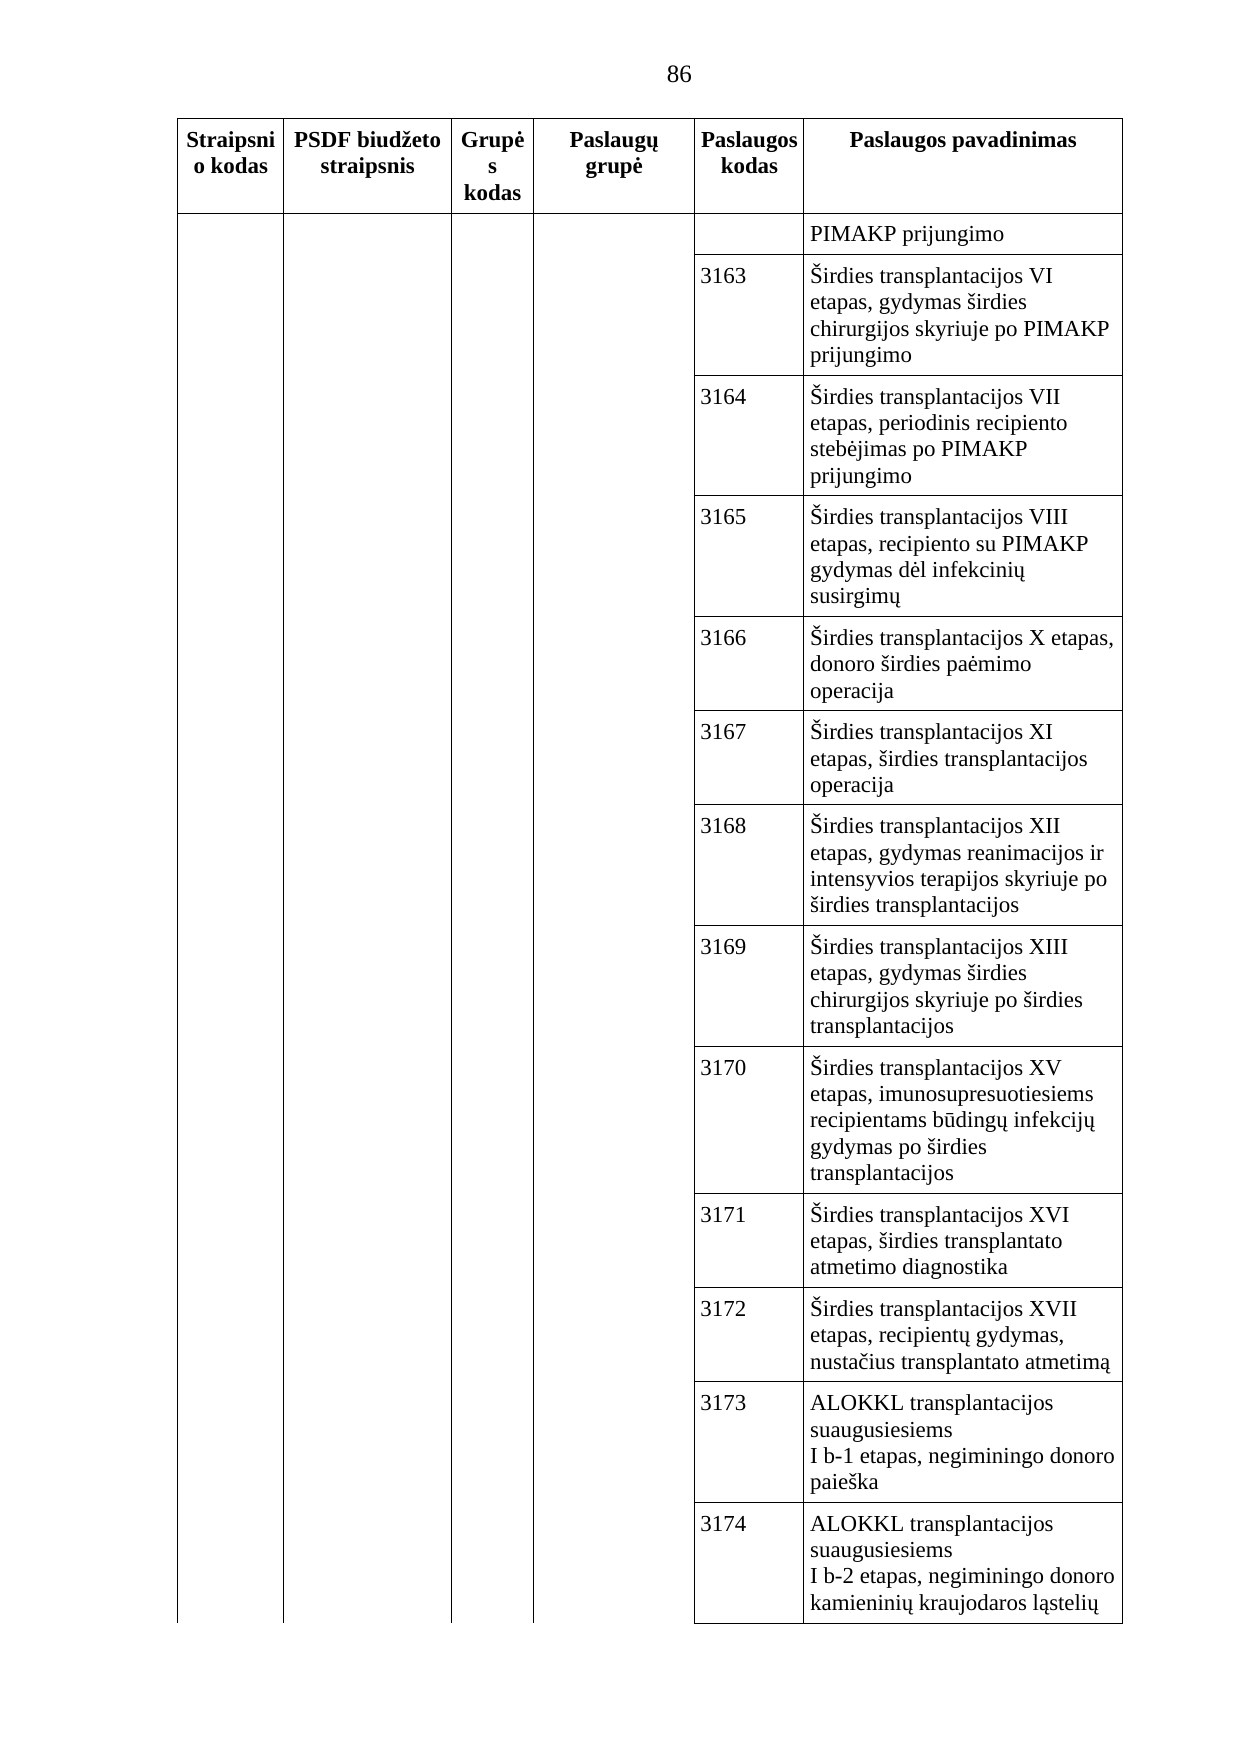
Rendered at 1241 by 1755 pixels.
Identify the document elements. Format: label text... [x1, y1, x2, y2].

table_cell [452, 925, 533, 1046]
table_cell 3166 [695, 617, 803, 710]
table_cell ALOKKL transplantacijos suaugusiesiems I b-1 etapas, negiminingo donoro paieška [804, 1382, 1122, 1502]
table_header Paslaugos kodas [695, 119, 803, 212]
table_header Paslaugos pavadinimas [804, 119, 1122, 212]
table_header Straipsnio kodas [178, 119, 283, 212]
table_cell [452, 616, 533, 710]
table_cell 3165 [695, 496, 803, 616]
table_cell [178, 804, 283, 925]
table_cell [452, 804, 533, 925]
table_cell [534, 214, 694, 254]
table_cell Širdies transplantacijos VIII etapas, recipiento su PIMAKP gydymas dėl infekcinių susirgimų [804, 496, 1122, 616]
table_cell [534, 1287, 694, 1381]
table_cell [534, 254, 694, 374]
table_cell [534, 804, 694, 925]
table_cell [284, 710, 451, 804]
table_cell Širdies transplantacijos X etapas, donoro širdies paėmimo operacija [804, 617, 1122, 710]
table_cell [534, 1502, 694, 1622]
table_cell [452, 1193, 533, 1287]
table_cell ALOKKL transplantacijos suaugusiesiems I b-2 etapas, negiminingo donoro kamieninių kraujodaros ląstelių [804, 1503, 1122, 1622]
table_cell 3174 [695, 1503, 803, 1622]
table_cell [534, 710, 694, 804]
table_cell [178, 1381, 283, 1502]
table_cell [284, 616, 451, 710]
table_cell [534, 1381, 694, 1502]
table_cell [178, 214, 283, 254]
table_cell 3170 [695, 1047, 803, 1193]
table_cell Širdies transplantacijos XVII etapas, recipientų gydymas, nustačius transplantato atmetimą [804, 1288, 1122, 1381]
table_cell [284, 495, 451, 616]
table_cell [284, 375, 451, 495]
table_cell [178, 1046, 283, 1193]
table_cell 3172 [695, 1288, 803, 1381]
table_cell [534, 1193, 694, 1287]
table_cell [178, 616, 283, 710]
table_cell Širdies transplantacijos VI etapas, gydymas širdies chirurgijos skyriuje po PIMAKP prijungimo [804, 255, 1122, 374]
table_cell [452, 710, 533, 804]
table_cell [452, 1502, 533, 1622]
table_cell [284, 925, 451, 1046]
table_cell [284, 804, 451, 925]
table_cell [284, 1502, 451, 1622]
table_header PSDF biudžeto straipsnis [284, 119, 451, 212]
table_cell 3167 [695, 711, 803, 804]
table_cell [452, 254, 533, 374]
table_cell 3163 [695, 255, 803, 374]
table_cell [452, 375, 533, 495]
table_cell 3171 [695, 1194, 803, 1287]
table_cell [284, 1381, 451, 1502]
table_cell Širdies transplantacijos XV etapas, imunosupresuotiesiems recipientams būdingų infekcijų gydymas po širdies transplantacijos [804, 1047, 1122, 1193]
table_cell [178, 1287, 283, 1381]
table_cell 3168 [695, 805, 803, 925]
table_cell [534, 1046, 694, 1193]
table_cell [284, 1046, 451, 1193]
table_cell [178, 495, 283, 616]
table_cell [534, 375, 694, 495]
table_cell [178, 1502, 283, 1622]
table_cell [452, 1287, 533, 1381]
table_cell Širdies transplantacijos XIII etapas, gydymas širdies chirurgijos skyriuje po širdies transplantacijos [804, 926, 1122, 1046]
table_cell 3169 [695, 926, 803, 1046]
table_cell PIMAKP prijungimo [804, 214, 1122, 254]
table_cell Širdies transplantacijos XII etapas, gydymas reanimacijos ir intensyvios terapijos skyriuje po širdies transplantacijos [804, 805, 1122, 925]
table_cell [284, 1193, 451, 1287]
table_cell 3164 [695, 376, 803, 495]
table_cell [452, 1381, 533, 1502]
table_cell [695, 214, 803, 254]
table_cell 3173 [695, 1382, 803, 1502]
table_header Grupės kodas [452, 119, 533, 212]
table_cell [178, 925, 283, 1046]
table_cell [178, 1193, 283, 1287]
table_cell [452, 1046, 533, 1193]
table_cell Širdies transplantacijos VII etapas, periodinis recipiento stebėjimas po PIMAKP prijungimo [804, 376, 1122, 495]
table_header Paslaugų grupė [534, 119, 694, 212]
table_cell [178, 710, 283, 804]
table_cell [178, 375, 283, 495]
table_cell [284, 254, 451, 374]
table_cell [284, 1287, 451, 1381]
table_cell [534, 495, 694, 616]
table_cell Širdies transplantacijos XVI etapas, širdies transplantato atmetimo diagnostika [804, 1194, 1122, 1287]
table_cell [534, 616, 694, 710]
table_cell Širdies transplantacijos XI etapas, širdies transplantacijos operacija [804, 711, 1122, 804]
table_cell [178, 254, 283, 374]
table_cell [452, 214, 533, 254]
table_cell [452, 495, 533, 616]
table_cell [284, 214, 451, 254]
table_cell [534, 925, 694, 1046]
